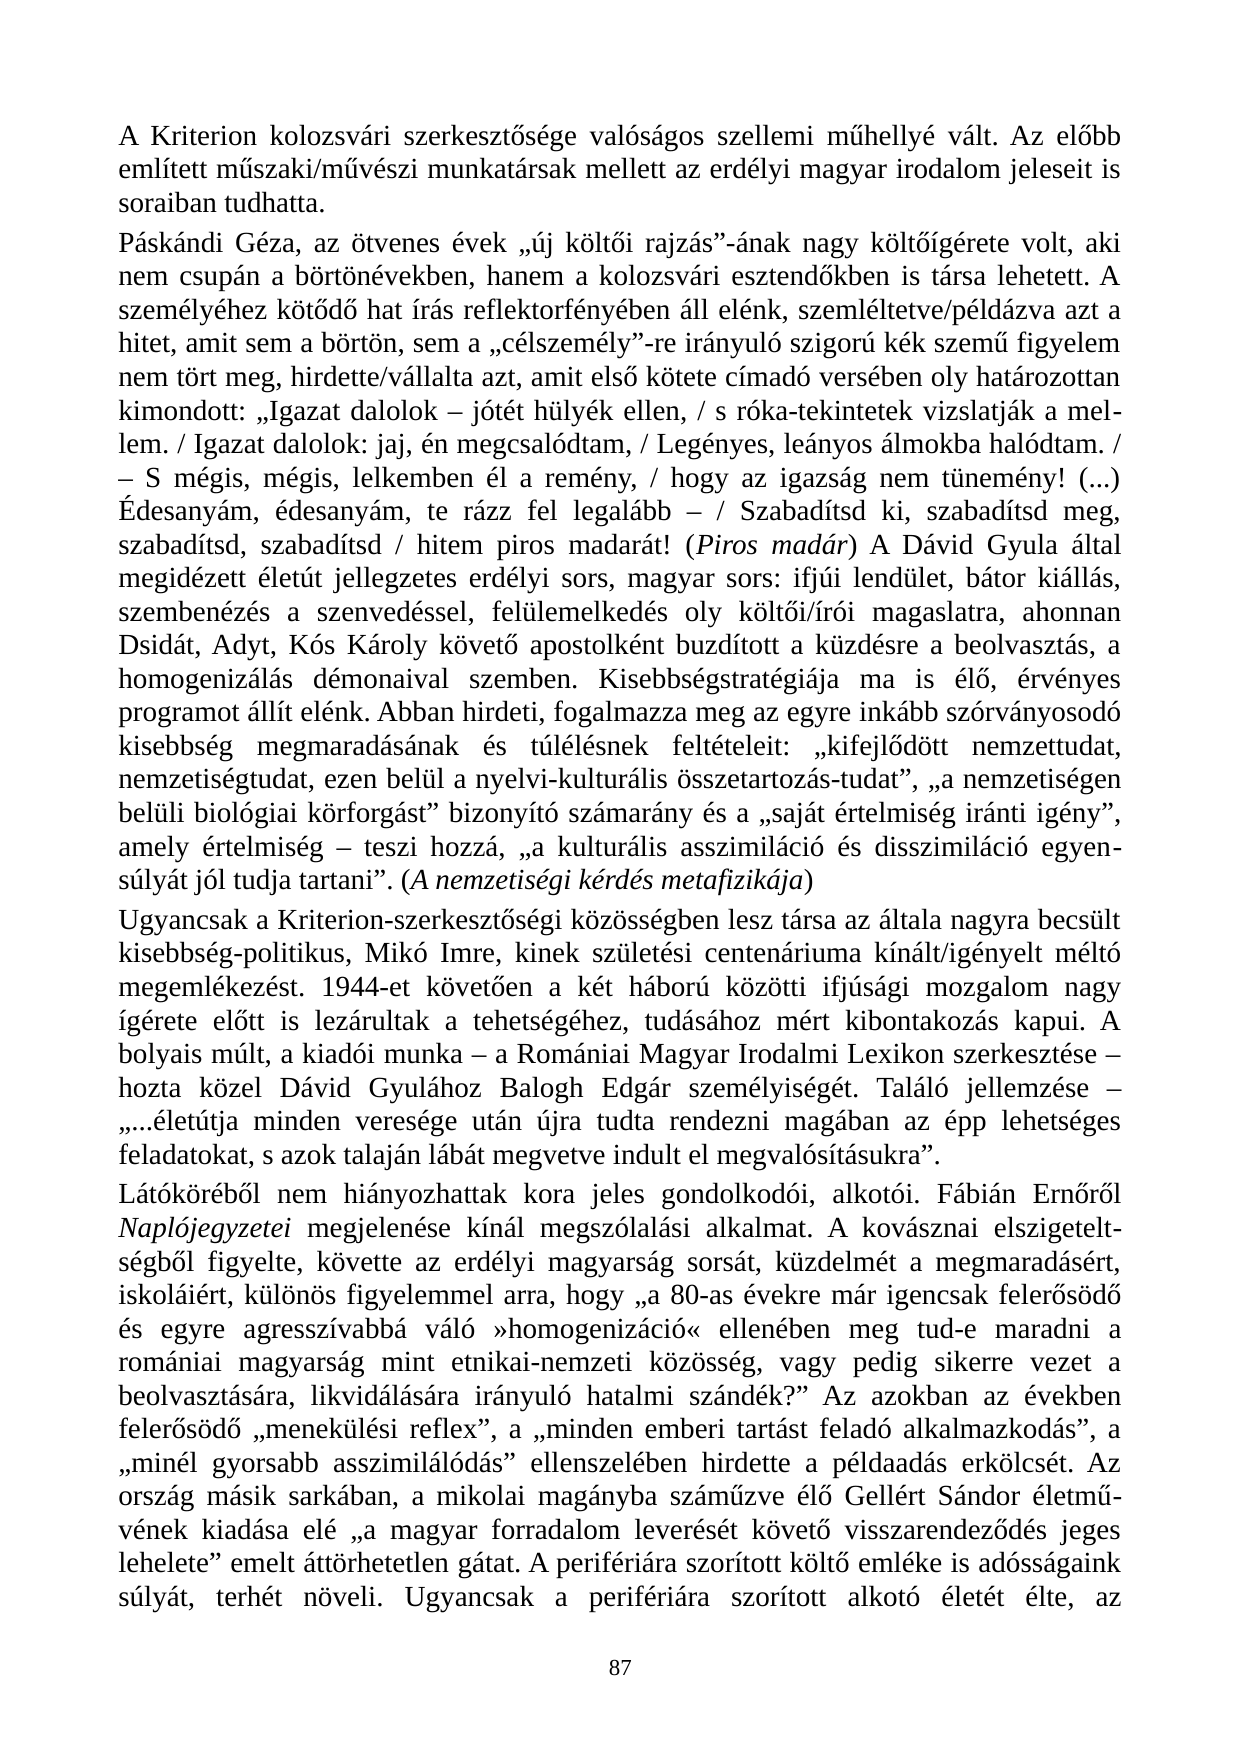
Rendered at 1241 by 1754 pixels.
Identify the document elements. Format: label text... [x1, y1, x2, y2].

text A Kriterion kolozsvári szerkesztősége valóságos szellemi műhellyé vált. Az előbb említett műszaki/művészi munkatársak mellett az erdélyi magyar irodalom jeleseit is soraiban tudhatta. [118, 118, 1122, 219]
text Páskándi Géza, az ötvenes évek „új költői rajzás”-ának nagy költőígérete volt, aki nem csupán a börtönévekben, hanem a kolozsvári esztendőkben is társa lehetett. A személyéhez kötődő hat írás reflektorfényében áll elénk, szemléltetve/példázva azt a hitet, amit sem a börtön, sem a „célszemély”-re irányuló szigorú kék szemű figyelem nem tört meg, hirdette/vállalta azt, amit első kötete címadó versében oly határozottan kimondott: „Igazat dalolok – jótét hülyék ellen, / s róka-tekintetek vizslatják a mel­lem. / Igazat dalolok: jaj, én megcsalódtam, / Legényes, leányos álmokba halódtam. / – S mégis, mégis, lelkemben él a remény, / hogy az igazság nem tünemény! (...) Édesanyám, édesanyám, te rázz fel legalább – / Szabadítsd ki, szabadítsd meg, szabadítsd, szabadítsd / hitem piros madarát! (Piros madár) A Dávid Gyula által megidézett életút jellegzetes erdélyi sors, magyar sors: ifjúi lendület, bátor kiállás, szembenézés a szenvedéssel, felülemelkedés oly költői/írói magaslatra, ahonnan Dsidát, Adyt, Kós Károly követő apostolként buzdított a küzdésre a beolvasztás, a homogenizálás démonaival szemben. Kisebbségstratégiája ma is élő, érvényes programot állít elénk. Abban hirdeti, fogalmazza meg az egyre inkább szórványosodó kisebbség megmaradásának és túlélésnek feltételeit: „kifejlődött nemzettudat, nemzetiségtudat, ezen belül a nyelvi-kulturális összetartozás-tudat”, „a nemzetiségen belüli biológiai körforgást” bizonyító számarány és a „saját értelmiség iránti igény”, amely értelmiség – teszi hozzá, „a kulturális asszimiláció és disszimiláció egyen­súlyát jól tudja tartani”. (A nemzetiségi kérdés metafizikája) [118, 225, 1122, 896]
text Látóköréből nem hiányozhattak kora jeles gondolkodói, alkotói. Fábián Ernőről Naplójegyzetei megjelenése kínál megszólalási alkalmat. A kovásznai elszigetelt­ségből figyelte, követte az erdélyi magyarság sorsát, küzdelmét a megmaradásért, iskoláiért, különös figyelemmel arra, hogy „a 80-as évekre már igencsak felerősödő és egyre agresszívabbá váló »homogenizáció« ellenében meg tud-e maradni a romániai magyarság mint etnikai-nemzeti közösség, vagy pedig sikerre vezet a beolvasztására, likvidálására irányuló hatalmi szándék?” Az azokban az években felerősödő „menekülési reflex”, a „minden emberi tartást feladó alkalmazkodás”, a „minél gyorsabb asszimilálódás” ellenszelében hirdette a példaadás erkölcsét. Az ország másik sarkában, a mikolai magányba száműzve élő Gellért Sándor életmű­vének kiadása elé „a magyar forradalom leverését követő visszarendeződés jeges lehelete” emelt áttörhetetlen gátat. A perifériára szorított költő emléke is adósságaink súlyát, terhét növeli. Ugyancsak a perifériára szorított alkotó életét élte, az [118, 1177, 1122, 1613]
text Ugyancsak a Kriterion-szerkesztőségi közösségben lesz társa az általa nagyra becsült kisebbség-politikus, Mikó Imre, kinek születési centenáriuma kínált/igényelt méltó megemlékezést. 1944-et követően a két háború közötti ifjúsági mozgalom nagy ígérete előtt is lezárultak a tehetségéhez, tudásához mért kibontakozás kapui. A bolyais múlt, a kiadói munka – a Romániai Magyar Irodalmi Lexikon szerkesztése – hozta közel Dávid Gyulához Balogh Edgár személyiségét. Találó jellemzése – „...életútja minden veresége után újra tudta rendezni magában az épp lehetséges feladatokat, s azok talaján lábát megvetve indult el megvalósításukra”. [118, 902, 1122, 1170]
